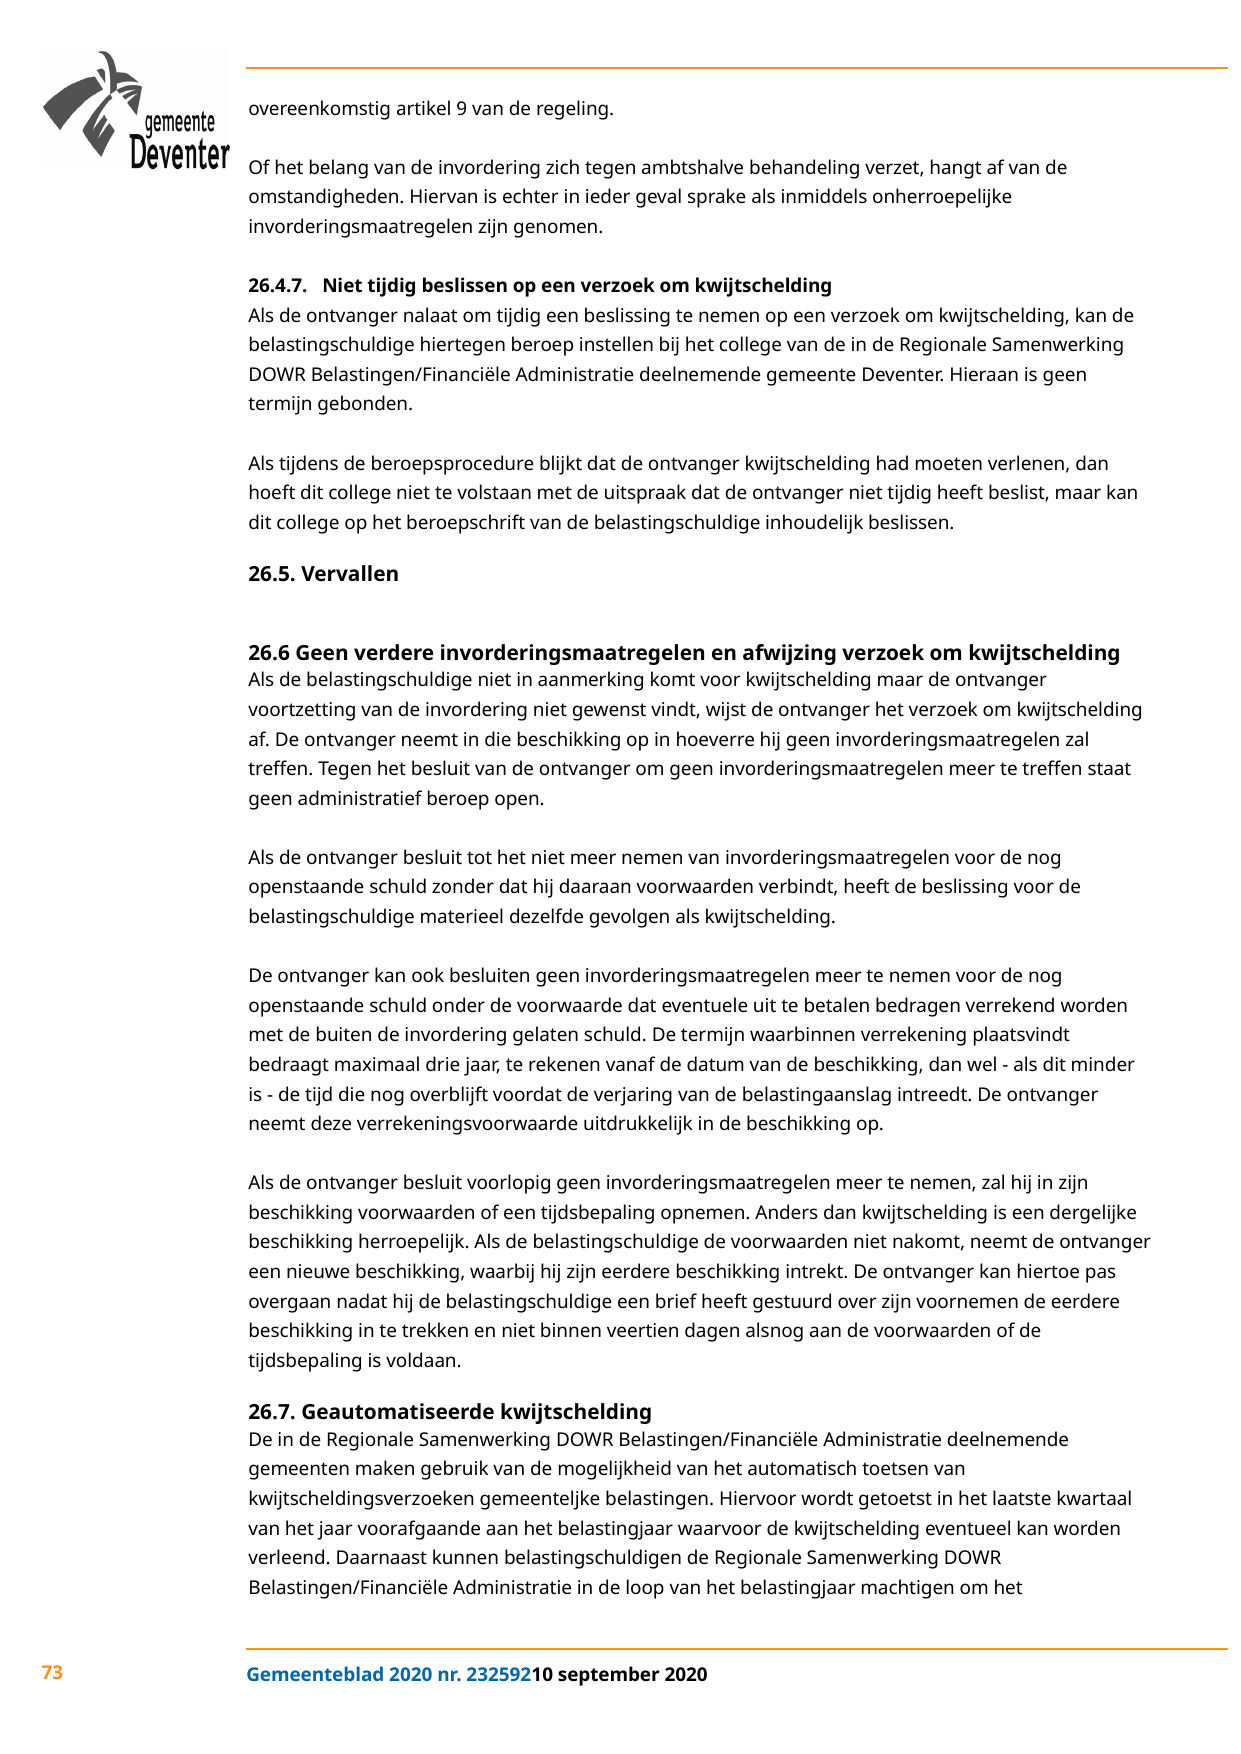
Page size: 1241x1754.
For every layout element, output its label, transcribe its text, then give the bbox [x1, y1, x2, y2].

text De in de Regionale Samenwerking DOWR Belastingen/Financiële Administratie deelnemende gemeenten maken gebruik van de mogelijkheid van het automatisch toetsen van kwijtscheldingsverzoeken gemeenteljke belastingen. Hiervoor wordt getoetst in het laatste kwartaal van het jaar voorafgaande aan het belastingjaar waarvoor de kwijtschelding eventueel kan worden verleend. Daarnaast kunnen belastingschuldigen de Regionale Samenwerking DOWR Belastingen/Financiële Administratie in de loop van het belastingjaar machtigen om het [248, 1426, 1152, 1599]
text 26.7. Geautomatiseerde kwijtschelding [248, 1397, 1152, 1426]
text Als tijdens de beroepsprocedure blijkt dat de ontvanger kwijtschelding had moeten verlenen, dan hoeft dit college niet te volstaan met de uitspraak dat de ontvanger niet tijdig heeft beslist, maar kan dit college op het beroepschrift van de belastingschuldige inhoudelijk beslissen. [248, 450, 1152, 535]
text Als de ontvanger besluit tot het niet meer nemen van invorderingsmaatregelen voor de nog openstaande schuld zonder dat hij daaraan voorwaarden verbindt, heeft de beslissing voor de belastingschuldige materieel dezelfde gevolgen als kwijtschelding. [248, 844, 1152, 929]
text Als de ontvanger nalaat om tijdig een beslissing te nemen op een verzoek om kwijtschelding, kan de belastingschuldige hiertegen beroep instellen bij het college van de in de Regionale Samenwerking DOWR Belastingen/Financiële Administratie deelnemende gemeente Deventer. Hieraan is geen termijn gebonden. [248, 302, 1152, 416]
text Als de belastingschuldige niet in aanmerking komt voor kwijtschelding maar de ontvanger voortzetting van de invordering niet gewenst vindt, wijst de ontvanger het verzoek om kwijtschelding af. De ontvanger neemt in die beschikking op in hoeverre hij geen invorderingsmaatregelen zal treffen. Tegen het besluit van de ontvanger om geen invorderingsmaatregelen meer te treffen staat geen administratief beroep open. [248, 667, 1152, 811]
text 26.4.7. Niet tijdig beslissen op een verzoek om kwijtschelding [248, 272, 1152, 298]
text 26.6 Geen verdere invorderingsmaatregelen en afwijzing verzoek om kwijtschelding [248, 638, 1152, 667]
text De ontvanger kan ook besluiten geen invorderingsmaatregelen meer te nemen voor de nog openstaande schuld onder de voorwaarde dat eventuele uit te betalen bedragen verrekend worden met de buiten de invordering gelaten schuld. De termijn waarbinnen verrekening plaatsvindt bedraagt maximaal drie jaar, te rekenen vanaf de datum van de beschikking, dan wel - als dit minder is - de tijd die nog overblijft voordat de verjaring van de belastingaanslag intreedt. De ontvanger neemt deze verrekeningsvoorwaarde uitdrukkelijk in de beschikking op. [248, 962, 1152, 1136]
picture [41, 47, 231, 172]
text Als de ontvanger besluit voorlopig geen invorderingsmaatregelen meer te nemen, zal hij in zijn beschikking voorwaarden of een tijdsbepaling opnemen. Anders dan kwijtschelding is een dergelijke beschikking herroepelijk. Als de belastingschuldige de voorwaarden niet nakomt, neemt de ontvanger een nieuwe beschikking, waarbij hij zijn eerdere beschikking intrekt. De ontvanger kan hiertoe pas overgaan nadat hij de belastingschuldige een brief heeft gestuurd over zijn voornemen de eerdere beschikking in te trekken en niet binnen veertien dagen alsnog aan de voorwaarden of de tijdsbepaling is voldaan. [248, 1169, 1152, 1373]
text 26.5. Vervallen [248, 559, 1152, 588]
text overeenkomstig artikel 9 van de regeling. [248, 95, 1152, 121]
text Of het belang van de invordering zich tegen ambtshalve behandeling verzet, hangt af van de omstandigheden. Hiervan is echter in ieder geval sprake als inmiddels onherroepelijke invorderingsmaatregelen zijn genomen. [248, 154, 1152, 239]
